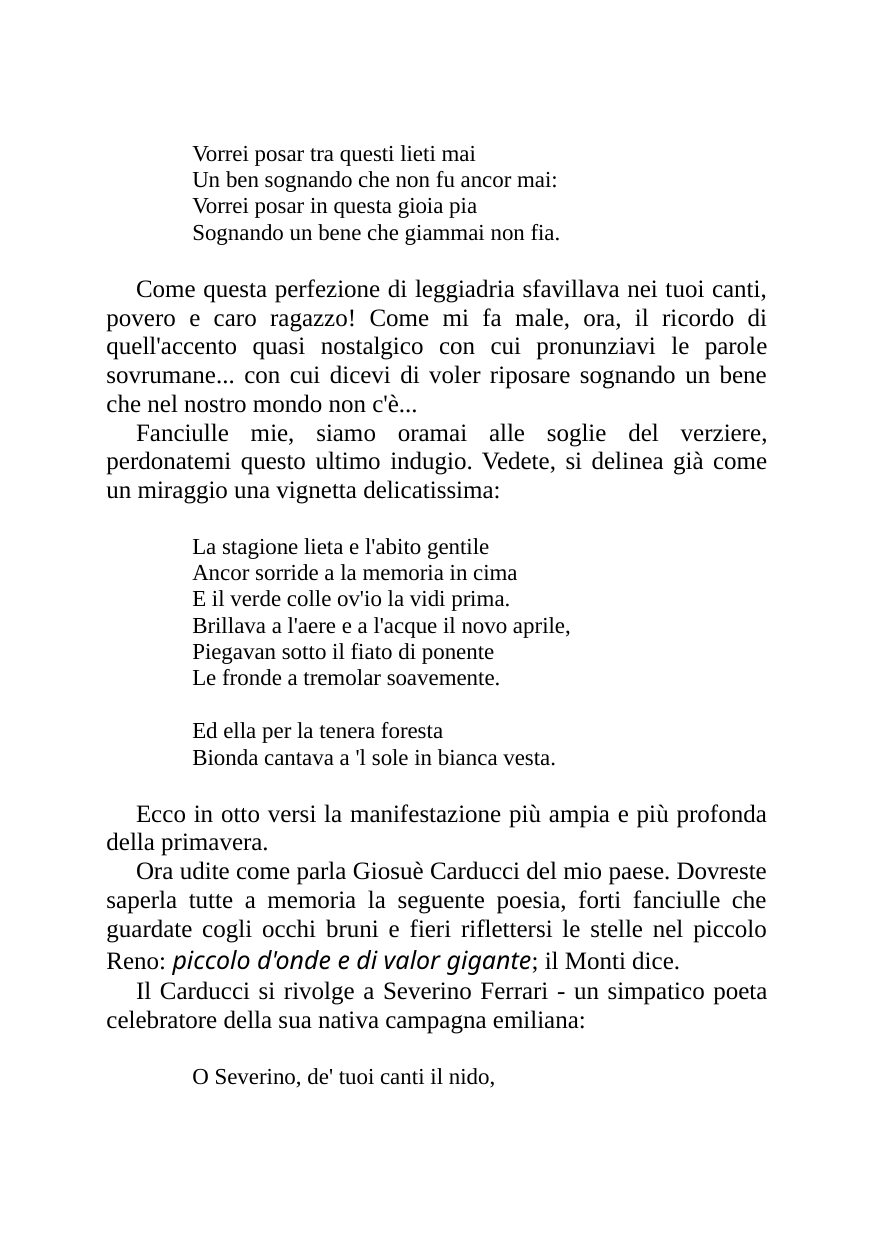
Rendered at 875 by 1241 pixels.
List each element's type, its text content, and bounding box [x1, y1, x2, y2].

text Le fronde a tremolar soavemente. [162, 664, 768, 691]
text Vorrei posar tra questi lieti mai [162, 140, 768, 166]
text Piegavan sotto il fiato di ponente [162, 638, 768, 664]
text Ora udite come parla Giosuè Carducci del mio paese. Dovreste saperla tutte a memoria la seguente poesia, forti fanciulle che guardate cogli occhi bruni e fieri riflettersi le stelle nel piccolo Reno: piccolo d'onde e di valor gigante; il Monti dice. [106, 856, 768, 976]
text Il Carducci si rivolge a Severino Ferrari - un simpatico poeta celebratore della sua nativa campagna emiliana: [106, 976, 768, 1034]
text La stagione lieta e l'abito gentile [162, 533, 768, 559]
text Come questa perfezione di leggiadria sfavillava nei tuoi canti, povero e caro ragazzo! Come mi fa male, ora, il ricordo di quell'accento quasi nostalgico con cui pronunziavi le parole sovrumane... con cui dicevi di voler riposare sognando un bene che nel nostro mondo non c'è... [106, 274, 768, 418]
text Sognando un bene che giammai non fia. [162, 219, 768, 245]
text Bionda cantava a 'l sole in bianca vesta. [162, 743, 768, 770]
text Ed ella per la tenera foresta [162, 717, 768, 743]
text Vorrei posar in questa gioia pia [162, 192, 768, 219]
text O Severino, de' tuoi canti il nido, [162, 1063, 768, 1089]
text Fanciulle mie, siamo oramai alle soglie del verziere, perdonatemi questo ultimo indugio. Vedete, si delinea già come un miraggio una vignetta delicatissima: [106, 418, 768, 504]
text Ecco in otto versi la manifestazione più ampia e più profonda della primavera. [106, 799, 768, 856]
text Un ben sognando che non fu ancor mai: [162, 166, 768, 192]
text Ancor sorride a la memoria in cima [162, 559, 768, 585]
text Brillava a l'aere e a l'acque il novo aprile, [162, 612, 768, 638]
text E il verde colle ov'io la vidi prima. [162, 585, 768, 612]
